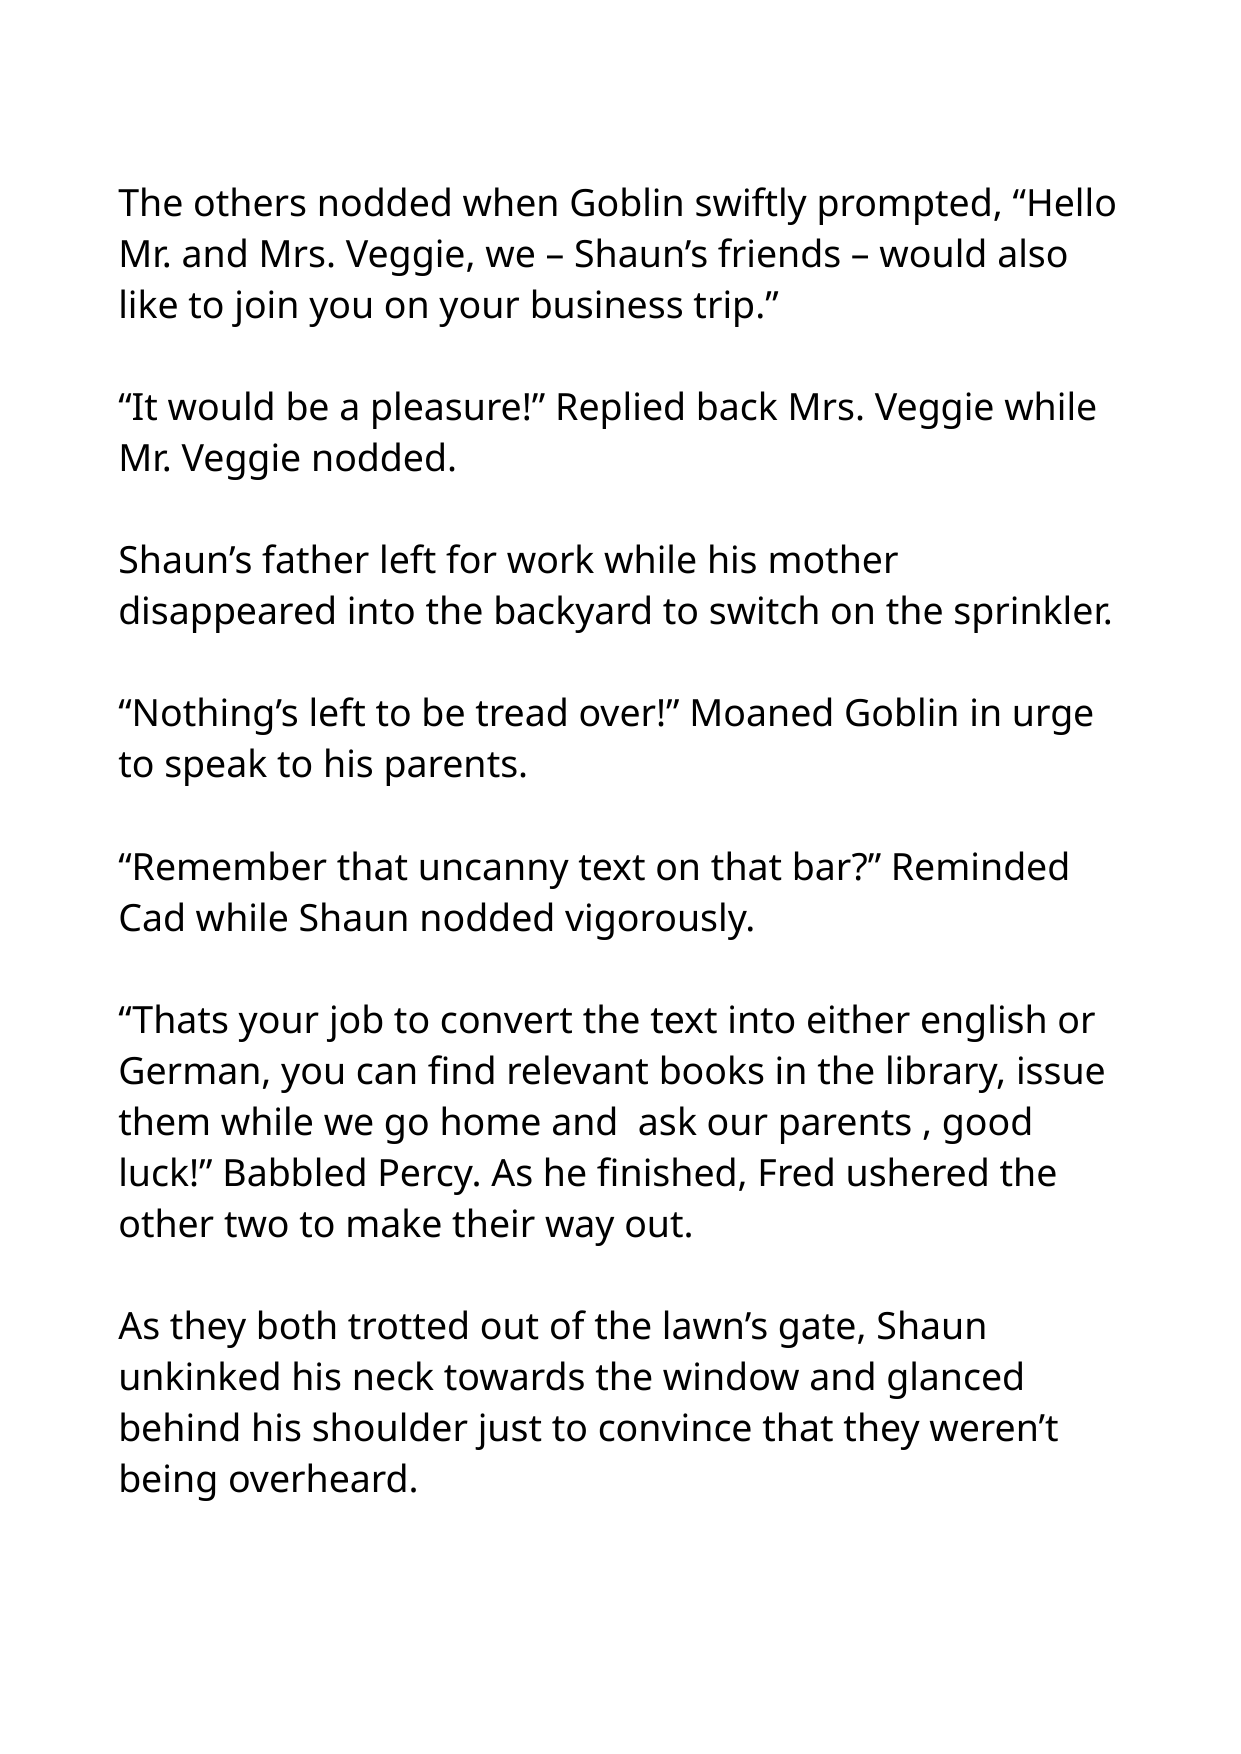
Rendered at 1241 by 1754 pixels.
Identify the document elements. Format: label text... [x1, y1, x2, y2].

text “It would be a pleasure!” Replied back Mrs. Veggie while Mr. Veggie nodded. [118, 381, 1122, 483]
text As they both trotted out of the lawn’s gate, Shaun unkinked his neck towards the window and glanced behind his shoulder just to convince that they weren’t being overheard. [118, 1299, 1122, 1503]
text The others nodded when Goblin swiftly prompted, “Hello Mr. and Mrs. Veggie, we – Shaun’s friends – would also like to join you on your business trip.” [118, 176, 1122, 329]
text “Nothing’s left to be tread over!” Moaned Goblin in urge to speak to his parents. [118, 687, 1122, 789]
text “Thats your job to convert the text into either english or German, you can find relevant books in the library, issue them while we go home and ask our parents , good luck!” Babbled Percy. As he finished, Fred ushered the other two to make their way out. [118, 993, 1122, 1248]
text “Remember that uncanny text on that bar?” Reminded Cad while Shaun nodded vigorously. [118, 840, 1122, 942]
text Shaun’s father left for work while his mother disappeared into the backyard to switch on the sprinkler. [118, 534, 1122, 636]
